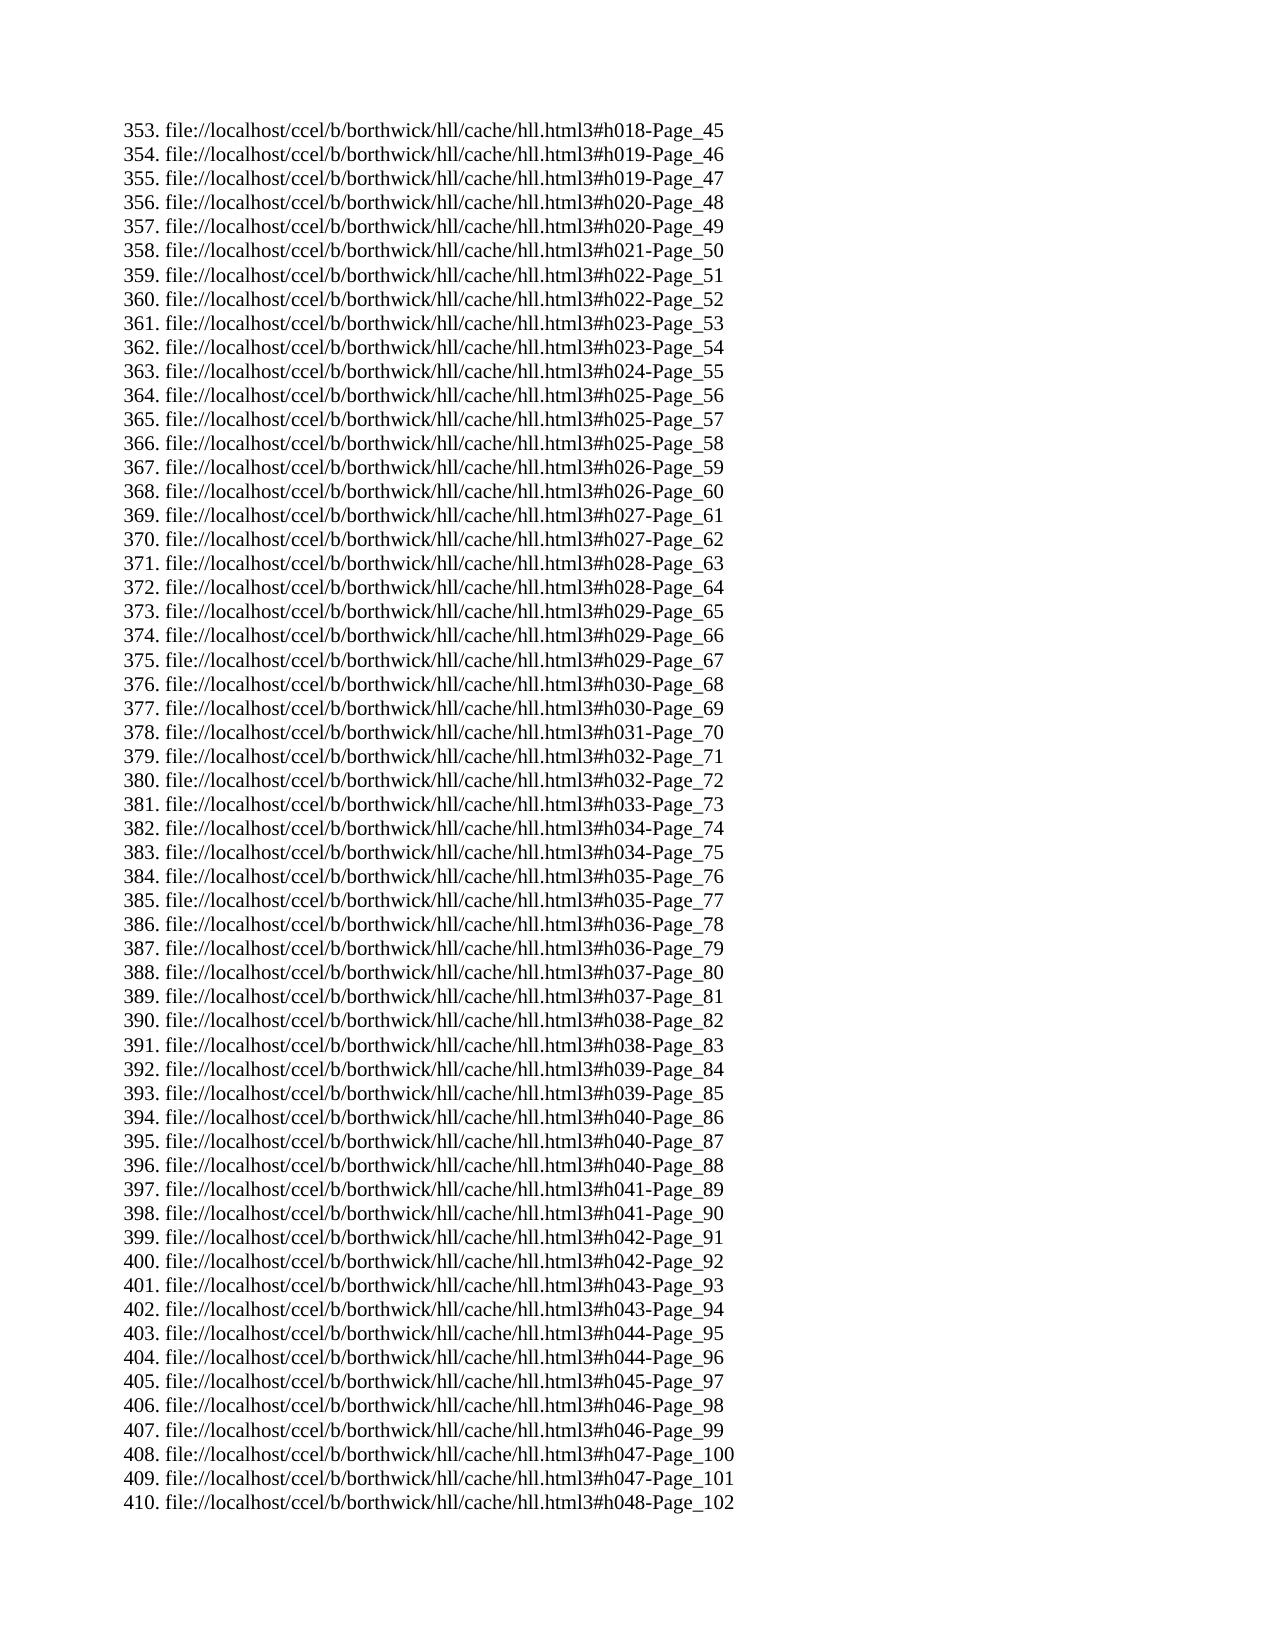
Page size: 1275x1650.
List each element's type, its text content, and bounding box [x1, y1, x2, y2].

text 401. file://localhost/ccel/b/borthwick/hll/cache/hll.html3#h043-Page_93 [118, 1273, 1157, 1297]
text 397. file://localhost/ccel/b/borthwick/hll/cache/hll.html3#h041-Page_89 [118, 1177, 1157, 1201]
text 370. file://localhost/ccel/b/borthwick/hll/cache/hll.html3#h027-Page_62 [118, 527, 1157, 551]
text 368. file://localhost/ccel/b/borthwick/hll/cache/hll.html3#h026-Page_60 [118, 479, 1157, 503]
text 404. file://localhost/ccel/b/borthwick/hll/cache/hll.html3#h044-Page_96 [118, 1345, 1157, 1369]
text 377. file://localhost/ccel/b/borthwick/hll/cache/hll.html3#h030-Page_69 [118, 696, 1157, 720]
text 373. file://localhost/ccel/b/borthwick/hll/cache/hll.html3#h029-Page_65 [118, 599, 1157, 623]
text 355. file://localhost/ccel/b/borthwick/hll/cache/hll.html3#h019-Page_47 [118, 166, 1157, 190]
text 393. file://localhost/ccel/b/borthwick/hll/cache/hll.html3#h039-Page_85 [118, 1081, 1157, 1105]
text 407. file://localhost/ccel/b/borthwick/hll/cache/hll.html3#h046-Page_99 [118, 1417, 1157, 1442]
text 358. file://localhost/ccel/b/borthwick/hll/cache/hll.html3#h021-Page_50 [118, 238, 1157, 262]
text 380. file://localhost/ccel/b/borthwick/hll/cache/hll.html3#h032-Page_72 [118, 768, 1157, 792]
text 388. file://localhost/ccel/b/borthwick/hll/cache/hll.html3#h037-Page_80 [118, 960, 1157, 984]
text 385. file://localhost/ccel/b/borthwick/hll/cache/hll.html3#h035-Page_77 [118, 888, 1157, 912]
text 387. file://localhost/ccel/b/borthwick/hll/cache/hll.html3#h036-Page_79 [118, 936, 1157, 960]
text 357. file://localhost/ccel/b/borthwick/hll/cache/hll.html3#h020-Page_49 [118, 214, 1157, 238]
text 396. file://localhost/ccel/b/borthwick/hll/cache/hll.html3#h040-Page_88 [118, 1153, 1157, 1177]
text 382. file://localhost/ccel/b/borthwick/hll/cache/hll.html3#h034-Page_74 [118, 816, 1157, 840]
text 359. file://localhost/ccel/b/borthwick/hll/cache/hll.html3#h022-Page_51 [118, 262, 1157, 287]
text 374. file://localhost/ccel/b/borthwick/hll/cache/hll.html3#h029-Page_66 [118, 623, 1157, 647]
text 386. file://localhost/ccel/b/borthwick/hll/cache/hll.html3#h036-Page_78 [118, 912, 1157, 936]
text 361. file://localhost/ccel/b/borthwick/hll/cache/hll.html3#h023-Page_53 [118, 311, 1157, 335]
text 371. file://localhost/ccel/b/borthwick/hll/cache/hll.html3#h028-Page_63 [118, 551, 1157, 575]
text 367. file://localhost/ccel/b/borthwick/hll/cache/hll.html3#h026-Page_59 [118, 455, 1157, 479]
text 392. file://localhost/ccel/b/borthwick/hll/cache/hll.html3#h039-Page_84 [118, 1057, 1157, 1081]
text 364. file://localhost/ccel/b/borthwick/hll/cache/hll.html3#h025-Page_56 [118, 383, 1157, 407]
text 406. file://localhost/ccel/b/borthwick/hll/cache/hll.html3#h046-Page_98 [118, 1393, 1157, 1417]
text 375. file://localhost/ccel/b/borthwick/hll/cache/hll.html3#h029-Page_67 [118, 647, 1157, 672]
text 378. file://localhost/ccel/b/borthwick/hll/cache/hll.html3#h031-Page_70 [118, 720, 1157, 744]
text 356. file://localhost/ccel/b/borthwick/hll/cache/hll.html3#h020-Page_48 [118, 190, 1157, 214]
text 353. file://localhost/ccel/b/borthwick/hll/cache/hll.html3#h018-Page_45 [118, 118, 1157, 142]
text 395. file://localhost/ccel/b/borthwick/hll/cache/hll.html3#h040-Page_87 [118, 1129, 1157, 1153]
text 390. file://localhost/ccel/b/borthwick/hll/cache/hll.html3#h038-Page_82 [118, 1008, 1157, 1032]
text 400. file://localhost/ccel/b/borthwick/hll/cache/hll.html3#h042-Page_92 [118, 1249, 1157, 1273]
text 360. file://localhost/ccel/b/borthwick/hll/cache/hll.html3#h022-Page_52 [118, 287, 1157, 311]
text 389. file://localhost/ccel/b/borthwick/hll/cache/hll.html3#h037-Page_81 [118, 984, 1157, 1008]
text 403. file://localhost/ccel/b/borthwick/hll/cache/hll.html3#h044-Page_95 [118, 1321, 1157, 1345]
text 391. file://localhost/ccel/b/borthwick/hll/cache/hll.html3#h038-Page_83 [118, 1032, 1157, 1057]
text 354. file://localhost/ccel/b/borthwick/hll/cache/hll.html3#h019-Page_46 [118, 142, 1157, 166]
text 383. file://localhost/ccel/b/borthwick/hll/cache/hll.html3#h034-Page_75 [118, 840, 1157, 864]
text 394. file://localhost/ccel/b/borthwick/hll/cache/hll.html3#h040-Page_86 [118, 1105, 1157, 1129]
text 369. file://localhost/ccel/b/borthwick/hll/cache/hll.html3#h027-Page_61 [118, 503, 1157, 527]
text 363. file://localhost/ccel/b/borthwick/hll/cache/hll.html3#h024-Page_55 [118, 359, 1157, 383]
text 399. file://localhost/ccel/b/borthwick/hll/cache/hll.html3#h042-Page_91 [118, 1225, 1157, 1249]
text 402. file://localhost/ccel/b/borthwick/hll/cache/hll.html3#h043-Page_94 [118, 1297, 1157, 1321]
text 384. file://localhost/ccel/b/borthwick/hll/cache/hll.html3#h035-Page_76 [118, 864, 1157, 888]
text 362. file://localhost/ccel/b/borthwick/hll/cache/hll.html3#h023-Page_54 [118, 335, 1157, 359]
text 372. file://localhost/ccel/b/borthwick/hll/cache/hll.html3#h028-Page_64 [118, 575, 1157, 599]
text 376. file://localhost/ccel/b/borthwick/hll/cache/hll.html3#h030-Page_68 [118, 672, 1157, 696]
text 410. file://localhost/ccel/b/borthwick/hll/cache/hll.html3#h048-Page_102 [118, 1490, 1157, 1514]
text 398. file://localhost/ccel/b/borthwick/hll/cache/hll.html3#h041-Page_90 [118, 1201, 1157, 1225]
text 366. file://localhost/ccel/b/borthwick/hll/cache/hll.html3#h025-Page_58 [118, 431, 1157, 455]
text 408. file://localhost/ccel/b/borthwick/hll/cache/hll.html3#h047-Page_100 [118, 1442, 1157, 1466]
text 405. file://localhost/ccel/b/borthwick/hll/cache/hll.html3#h045-Page_97 [118, 1369, 1157, 1393]
text 379. file://localhost/ccel/b/borthwick/hll/cache/hll.html3#h032-Page_71 [118, 744, 1157, 768]
text 365. file://localhost/ccel/b/borthwick/hll/cache/hll.html3#h025-Page_57 [118, 407, 1157, 431]
text 381. file://localhost/ccel/b/borthwick/hll/cache/hll.html3#h033-Page_73 [118, 792, 1157, 816]
text 409. file://localhost/ccel/b/borthwick/hll/cache/hll.html3#h047-Page_101 [118, 1466, 1157, 1490]
